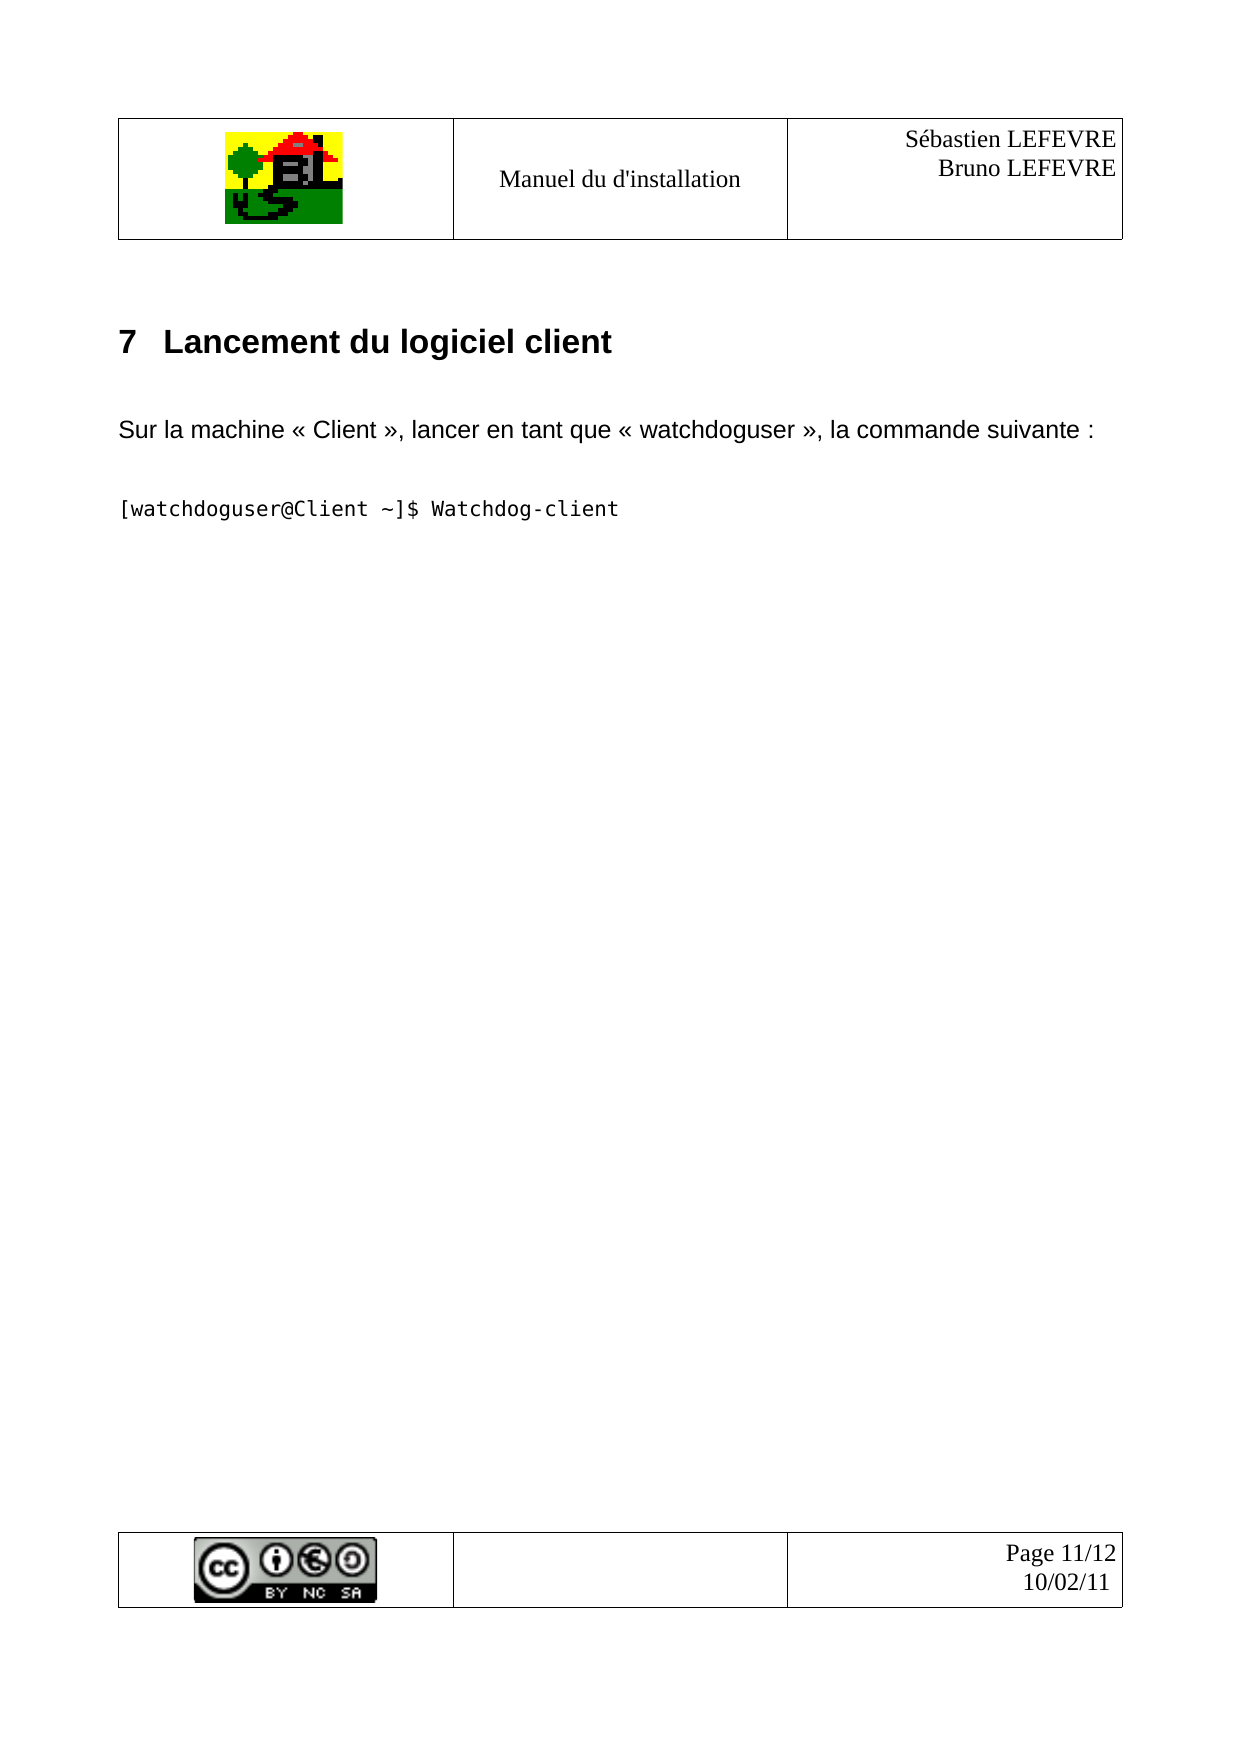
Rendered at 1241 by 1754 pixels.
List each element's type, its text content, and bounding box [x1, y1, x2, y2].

subtitle Lancement du logiciel client [118, 322, 1122, 361]
text Sur la machine « Client », lancer en tant que « watchdoguser », la commande suivante : [118, 415, 1122, 443]
picture [193, 1537, 378, 1603]
text [watchdoguser@Client ~]$ Watchdog-client [118, 497, 1122, 522]
picture [225, 132, 343, 224]
